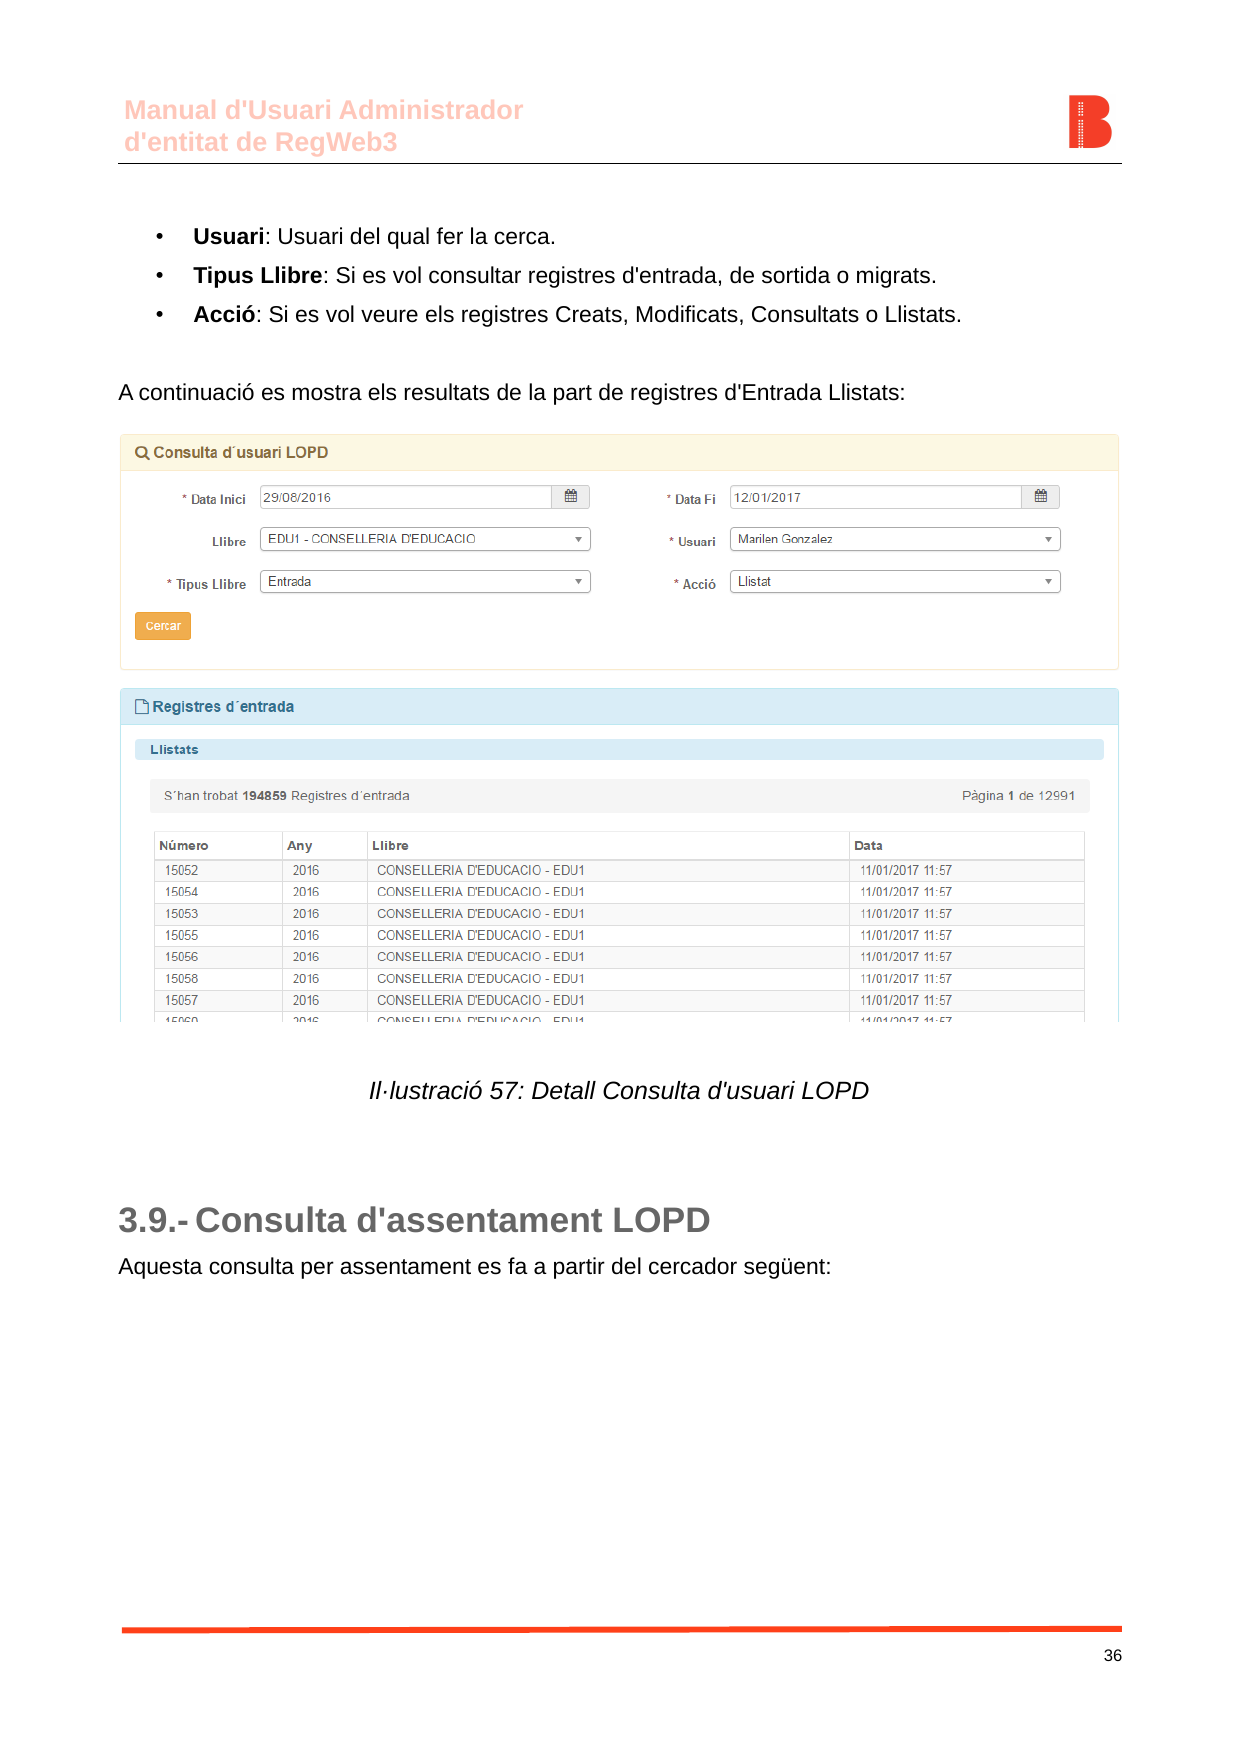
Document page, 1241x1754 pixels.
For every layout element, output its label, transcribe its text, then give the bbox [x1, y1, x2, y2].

list Tipus Llibre: Si es vol consultar registres d'entrada, de sortida o migrats. [156, 262, 1122, 288]
text A continuació es mostra els resultats de la part de registres d'Entrada Llistats: [118, 379, 1122, 405]
text Il·lustració 57: Detall Consulta d'usuari LOPD [118, 1076, 1122, 1104]
subtitle Consulta d'assentament LOPD [118, 1199, 1122, 1240]
list Usuari: Usuari del qual fer la cerca. [156, 223, 1122, 250]
text Aquesta consulta per assentament es fa a partir del cercador següent: [118, 1253, 1122, 1279]
picture [1063, 94, 1117, 150]
list Acció: Si es vol veure els registres Creats, Modificats, Consultats o Llistats. [156, 301, 1122, 327]
